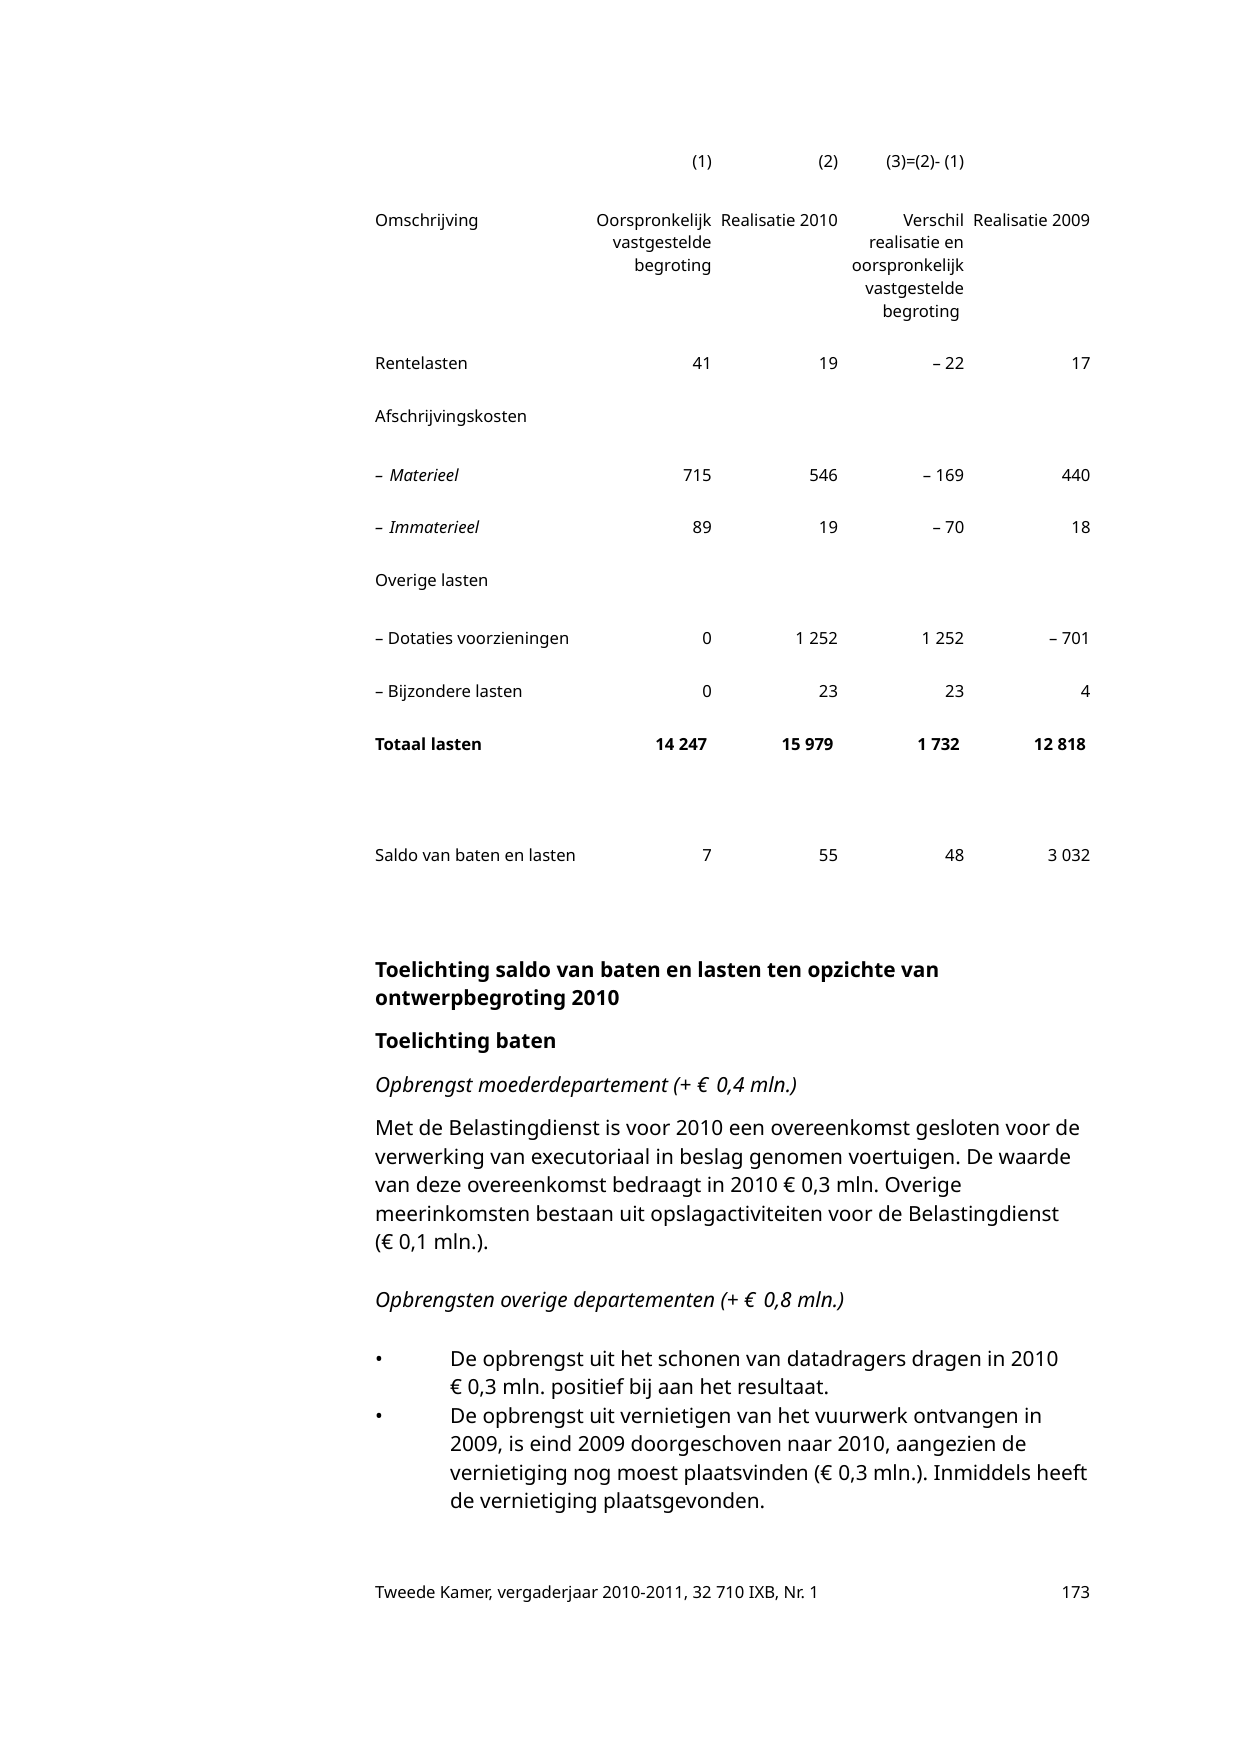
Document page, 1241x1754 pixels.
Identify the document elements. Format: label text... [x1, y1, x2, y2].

table_cell 440 [964, 463, 1090, 516]
table_header [375, 150, 585, 208]
table_cell 14 247 [585, 733, 711, 785]
table_cell Afschrijvingskosten [375, 405, 585, 463]
table_cell Rentelasten [375, 352, 585, 405]
table_cell 546 [711, 463, 838, 516]
table_cell – 70 [838, 516, 964, 568]
table_cell 0 [585, 680, 711, 732]
table_cell 18 [964, 516, 1090, 568]
table_cell [838, 785, 964, 843]
table_cell [711, 569, 838, 627]
table_cell 15 979 [711, 733, 838, 785]
list De opbrengst uit het schonen van datadragers dragen in 2010 € 0,3 mln. positief bij aan het resultaat. [375, 1344, 1090, 1401]
table_cell 0 [585, 627, 711, 680]
text Toelichting saldo van baten en lasten ten opzichte van ontwerpbegroting 2010 [375, 955, 1090, 1012]
table_cell 12 818 [964, 733, 1090, 785]
table_cell Overige lasten [375, 569, 585, 627]
table_cell 1 252 [711, 627, 838, 680]
table_cell 7 [585, 844, 711, 896]
table_cell – 22 [838, 352, 964, 405]
text Opbrengst moederdepartement (+ € 0,4 mln.) [375, 1070, 1090, 1098]
table_cell [838, 569, 964, 627]
table_cell Omschrijving [375, 209, 585, 352]
table_cell Oorspronkelijk vastgestelde begroting [585, 209, 711, 352]
table_cell 1 732 [838, 733, 964, 785]
table_cell Verschil realisatie en oorspronkelijk vastgestelde begroting [838, 209, 964, 352]
table_cell 48 [838, 844, 964, 896]
table_cell [585, 785, 711, 843]
table_header (3)=(2)- (1) [838, 150, 964, 208]
table_cell 23 [838, 680, 964, 732]
table_cell [585, 405, 711, 463]
table_cell – Bijzondere lasten [375, 680, 585, 732]
table_header (2) [711, 150, 838, 208]
table_cell – 169 [838, 463, 964, 516]
table_header [964, 150, 1090, 208]
table_cell 4 [964, 680, 1090, 732]
table_cell 3 032 [964, 844, 1090, 896]
table_cell 17 [964, 352, 1090, 405]
table_cell 89 [585, 516, 711, 568]
text Toelichting baten [375, 1027, 1090, 1055]
table_cell [711, 405, 838, 463]
table_cell – Materieel [375, 463, 585, 516]
table_cell [711, 785, 838, 843]
table_cell [964, 405, 1090, 463]
table_cell Totaal lasten [375, 733, 585, 785]
table_cell [838, 405, 964, 463]
table_cell 23 [711, 680, 838, 732]
table_cell [964, 569, 1090, 627]
table_cell 55 [711, 844, 838, 896]
table_header (1) [585, 150, 711, 208]
table_cell – Immaterieel [375, 516, 585, 568]
table_cell Realisatie 2009 [964, 209, 1090, 352]
table_cell [375, 785, 585, 843]
table_cell – Dotaties voorzieningen [375, 627, 585, 680]
table_cell 19 [711, 516, 838, 568]
text Met de Belastingdienst is voor 2010 een overeenkomst gesloten voor de verwerking van executoriaal in beslag genomen voertuigen. De waarde van deze overeenkomst bedraagt in 2010 € 0,3 mln. Overige meerinkomsten bestaan uit opslagactiviteiten voor de Belastingdienst (€ 0,1 mln.). [375, 1113, 1090, 1256]
table_cell 19 [711, 352, 838, 405]
table_cell 715 [585, 463, 711, 516]
table_cell 41 [585, 352, 711, 405]
list De opbrengst uit vernietigen van het vuurwerk ontvangen in 2009, is eind 2009 doorgeschoven naar 2010, aangezien de vernietiging nog moest plaatsvinden (€ 0,3 mln.). Inmiddels heeft de vernietiging plaatsgevonden. [375, 1401, 1090, 1515]
table_cell 1 252 [838, 627, 964, 680]
table_cell [964, 785, 1090, 843]
text Opbrengsten overige departementen (+ € 0,8 mln.) [375, 1286, 1090, 1314]
table_cell – 701 [964, 627, 1090, 680]
table_cell Saldo van baten en lasten [375, 844, 585, 896]
table_cell Realisatie 2010 [711, 209, 838, 352]
table_cell [585, 569, 711, 627]
